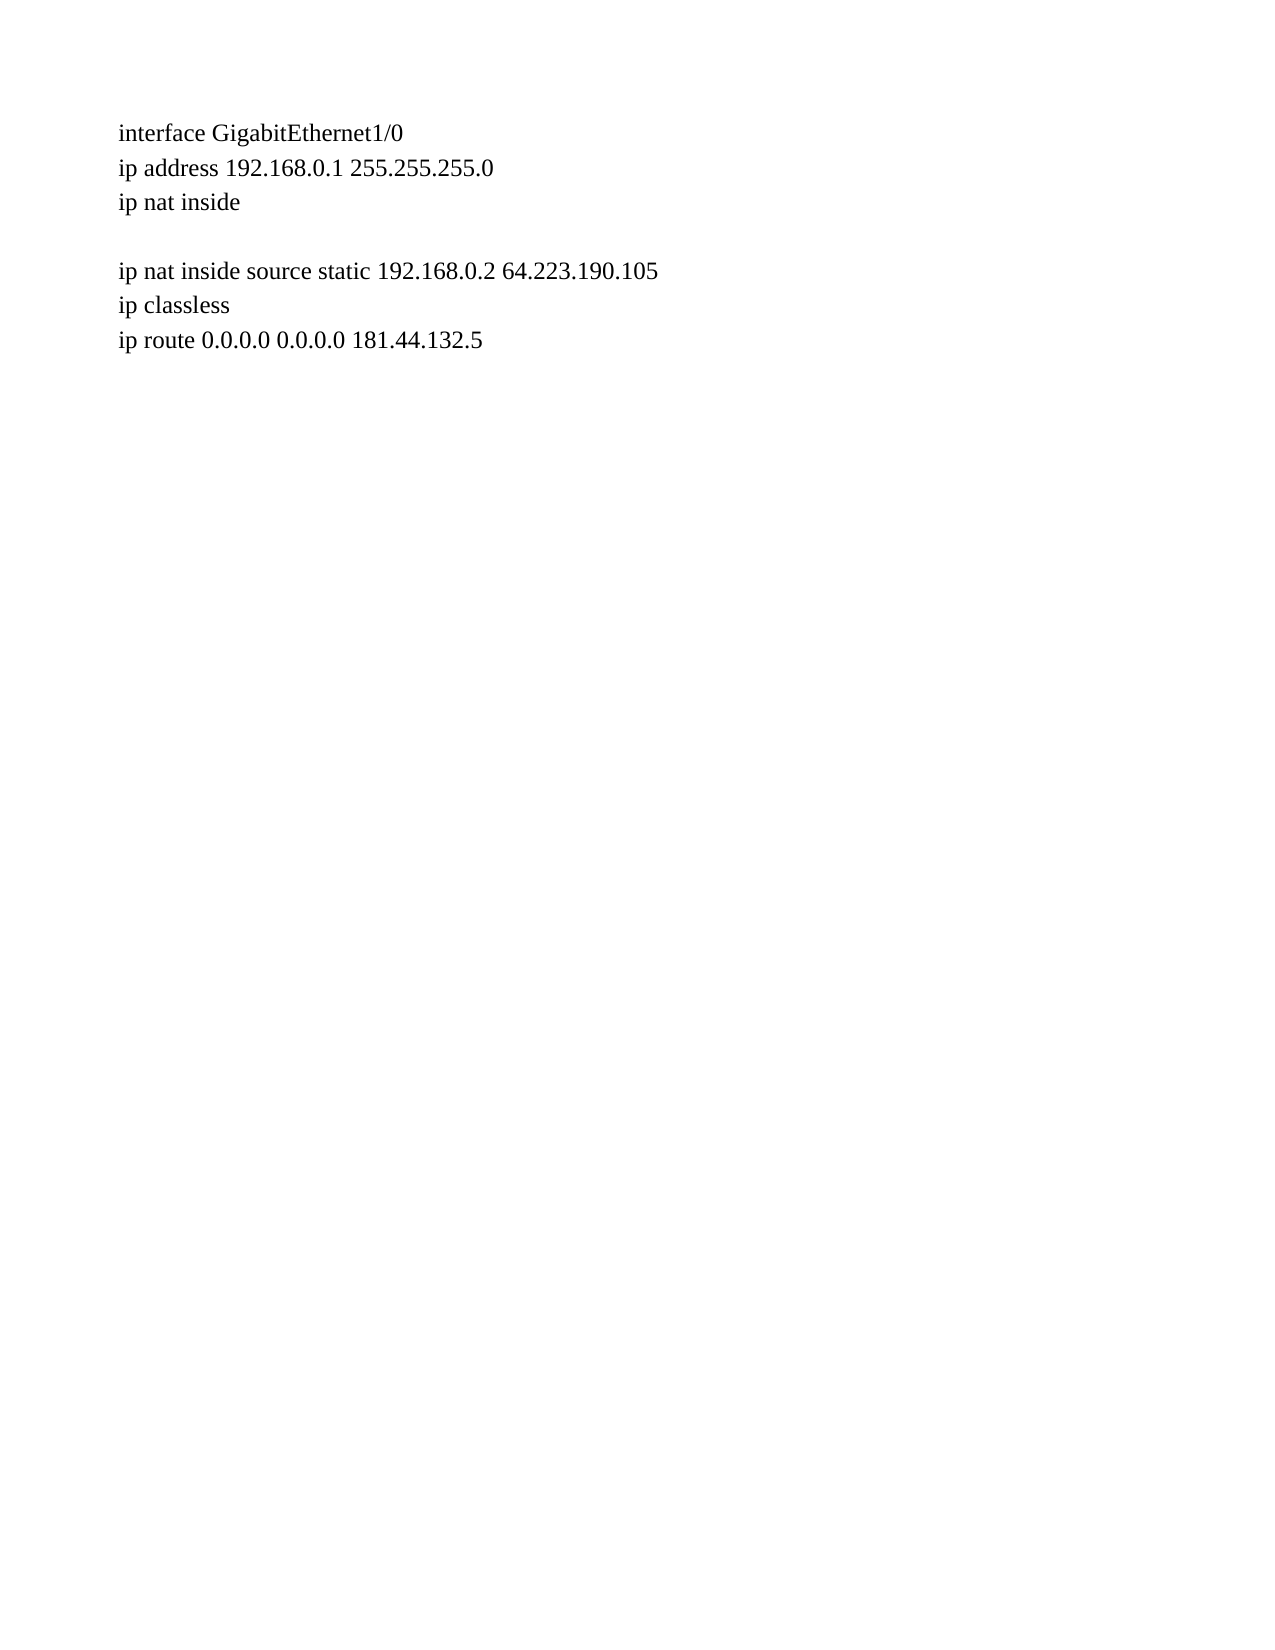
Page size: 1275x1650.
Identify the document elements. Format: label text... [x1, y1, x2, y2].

text ip address 192.168.0.1 255.255.255.0 [118, 153, 1157, 181]
text ip nat inside source static 192.168.0.2 64.223.190.105 [118, 256, 1157, 285]
text ip nat inside [118, 187, 1157, 216]
text ip route 0.0.0.0 0.0.0.0 181.44.132.5 [118, 325, 1157, 354]
text interface GigabitEthernet1/0 [118, 118, 1157, 147]
text ip classless [118, 291, 1157, 319]
